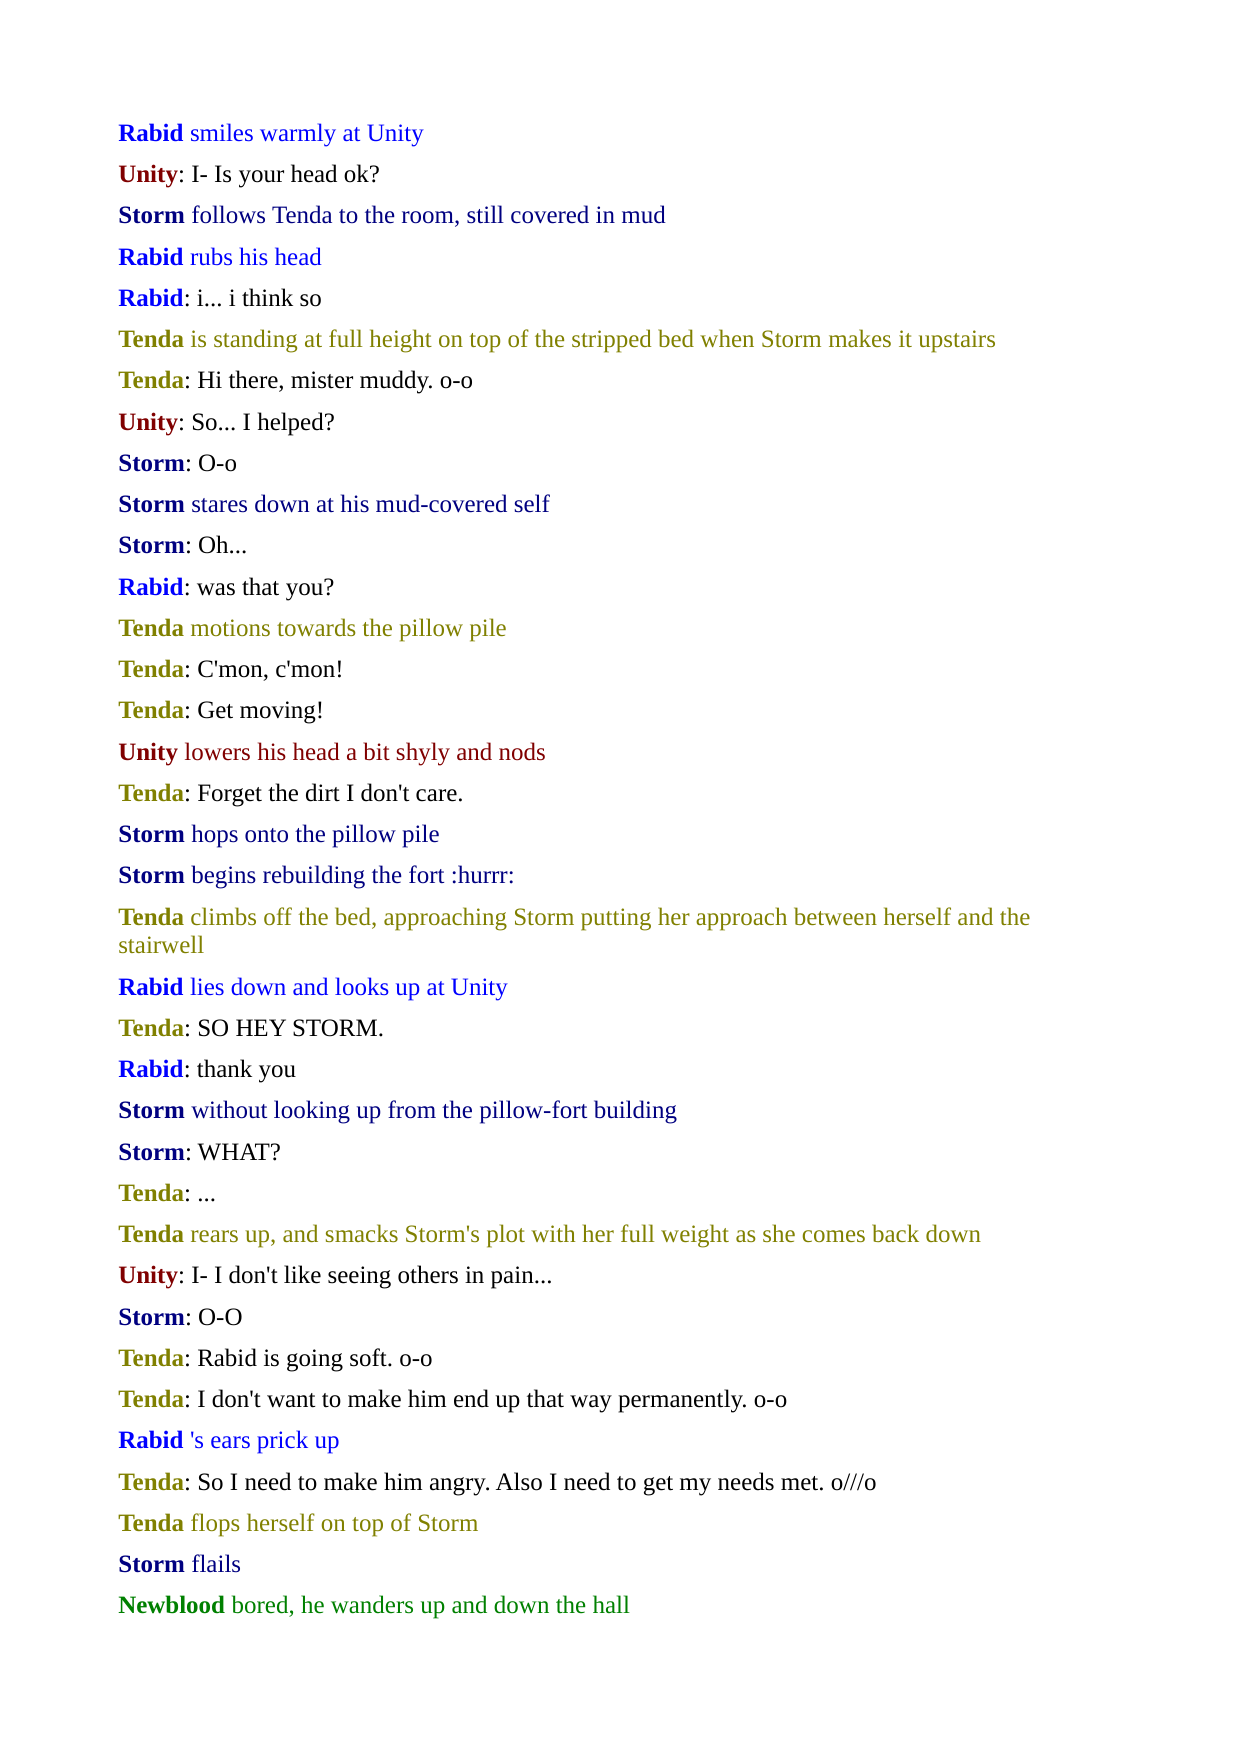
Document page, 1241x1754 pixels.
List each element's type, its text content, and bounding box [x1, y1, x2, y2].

text Tenda: Hi there, mister muddy. o-o [118, 366, 1122, 394]
text Storm without looking up from the pillow-fort building [118, 1096, 1122, 1124]
text Rabid: thank you [118, 1054, 1122, 1083]
text Storm begins rebuilding the fort :hurrr: [118, 861, 1122, 889]
text Storm stares down at his mud-covered self [118, 489, 1122, 518]
text Tenda: Rabid is going soft. o-o [118, 1343, 1122, 1372]
text Tenda motions towards the pillow pile [118, 613, 1122, 642]
text Storm hops onto the pillow pile [118, 819, 1122, 848]
text Tenda rears up, and smacks Storm's plot with her full weight as she comes back down [118, 1219, 1122, 1248]
text Rabid rubs his head [118, 242, 1122, 271]
text Tenda: Get moving! [118, 696, 1122, 724]
text Tenda: Forget the dirt I don't care. [118, 778, 1122, 807]
text Rabid: was that you? [118, 572, 1122, 601]
text Rabid lies down and looks up at Unity [118, 972, 1122, 1001]
text Storm: O-O [118, 1302, 1122, 1331]
text Tenda: So I need to make him angry. Also I need to get my needs met. o///o [118, 1467, 1122, 1496]
text Unity: I- Is your head ok? [118, 159, 1122, 188]
text Storm follows Tenda to the room, still covered in mud [118, 201, 1122, 229]
text Unity: So... I helped? [118, 407, 1122, 436]
text Storm flails [118, 1549, 1122, 1578]
text Rabid smiles warmly at Unity [118, 118, 1122, 147]
text Unity lowers his head a bit shyly and nods [118, 737, 1122, 766]
text Tenda: ... [118, 1178, 1122, 1207]
text Rabid: i... i think so [118, 283, 1122, 312]
text Rabid 's ears prick up [118, 1426, 1122, 1454]
text Tenda is standing at full height on top of the stripped bed when Storm makes it upstairs [118, 324, 1122, 353]
text Unity: I- I don't like seeing others in pain... [118, 1261, 1122, 1289]
text Tenda flops herself on top of Storm [118, 1508, 1122, 1537]
text Newblood bored, he wanders up and down the hall [118, 1591, 1122, 1619]
text Storm: Oh... [118, 531, 1122, 559]
text Storm: WHAT? [118, 1137, 1122, 1166]
text Tenda: C'mon, c'mon! [118, 654, 1122, 683]
text Storm: O-o [118, 448, 1122, 477]
text Tenda climbs off the bed, approaching Storm putting her approach between herself and the stairwell [118, 902, 1122, 959]
text Tenda: SO HEY STORM. [118, 1013, 1122, 1042]
text Tenda: I don't want to make him end up that way permanently. o-o [118, 1384, 1122, 1413]
